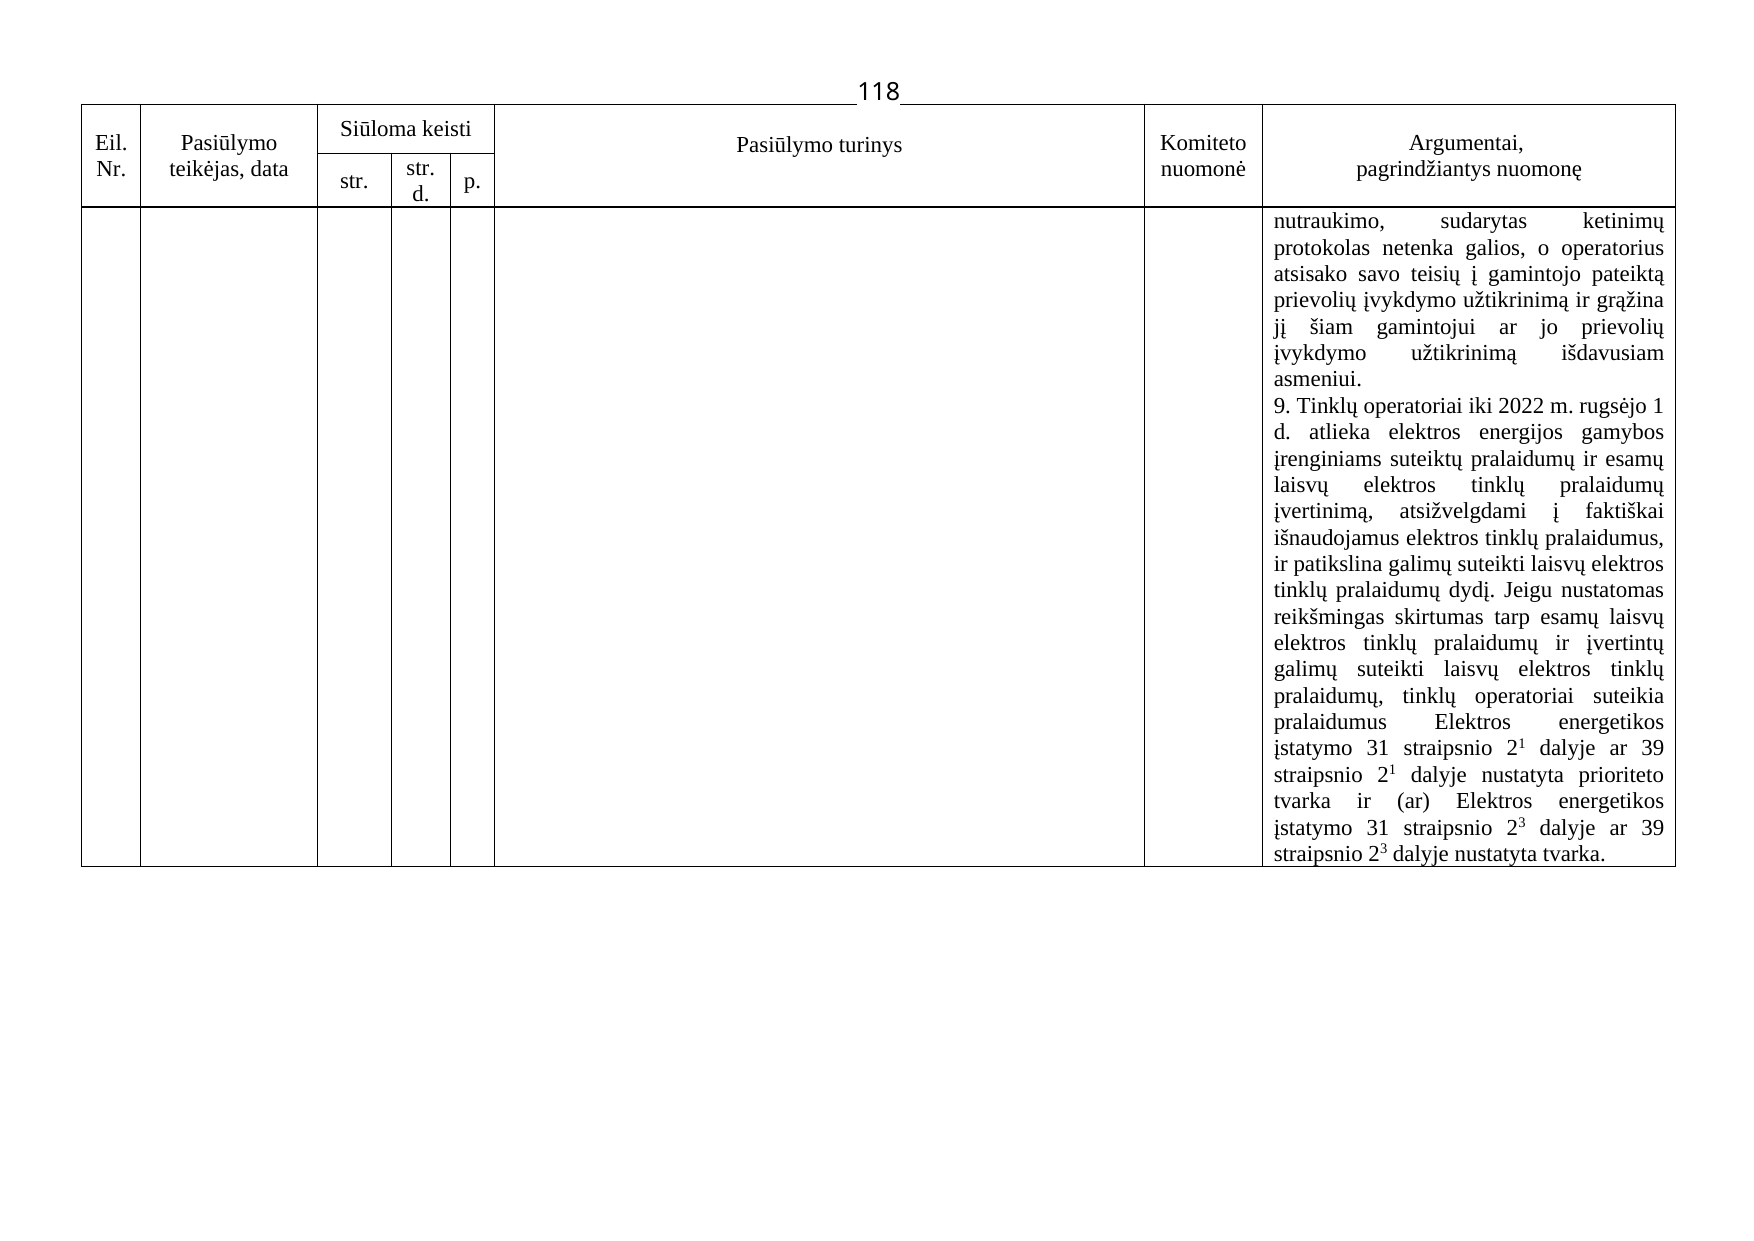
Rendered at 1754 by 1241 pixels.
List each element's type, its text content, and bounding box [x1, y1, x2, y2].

table_cell str. d. [392, 154, 450, 206]
table_header Komiteto nuomonė [1145, 105, 1262, 206]
table_cell [82, 208, 140, 866]
table_cell [1145, 208, 1262, 866]
table_header Siūloma keisti [318, 105, 494, 153]
table_header Pasiūlymo teikėjas, data [141, 105, 317, 206]
table_header Pasiūlymo turinys [495, 105, 1144, 206]
table_cell [495, 208, 1144, 866]
table_cell [141, 208, 317, 866]
table_cell nutraukimo, sudarytas ketinimų protokolas netenka galios, o operatorius atsisako savo teisių į gamintojo pateiktą prievolių įvykdymo užtikrinimą ir grąžina jį šiam gamintojui ar jo prievolių įvykdymo užtikrinimą išdavusiam asmeniui. 9. Tinklų operatoriai iki 2022 m. rugsėjo 1 d. atlieka elektros energijos gamybos įrenginiams suteiktų pralaidumų ir esamų laisvų elektros tinklų pralaidumų įvertinimą, atsižvelgdami į faktiškai išnaudojamus elektros tinklų pralaidumus, ir patikslina galimų suteikti laisvų elektros tinklų pralaidumų dydį. Jeigu nustatomas reikšmingas skirtumas tarp esamų laisvų elektros tinklų pralaidumų ir įvertintų galimų suteikti laisvų elektros tinklų pralaidumų, tinklų operatoriai suteikia pralaidumus Elektros energetikos įstatymo 31 straipsnio 21 dalyje ar 39 straipsnio 21 dalyje nustatyta prioriteto tvarka ir (ar) Elektros energetikos įstatymo 31 straipsnio 23 dalyje ar 39 straipsnio 23 dalyje nustatyta tvarka. [1263, 208, 1675, 866]
table_cell str. [318, 154, 391, 206]
table_cell [451, 208, 494, 866]
table_header Argumentai, pagrindžiantys nuomonę [1263, 105, 1675, 206]
table_header Eil. Nr. [82, 105, 140, 206]
table_cell [392, 208, 450, 866]
table_cell [318, 208, 391, 866]
table_cell p. [451, 154, 494, 206]
